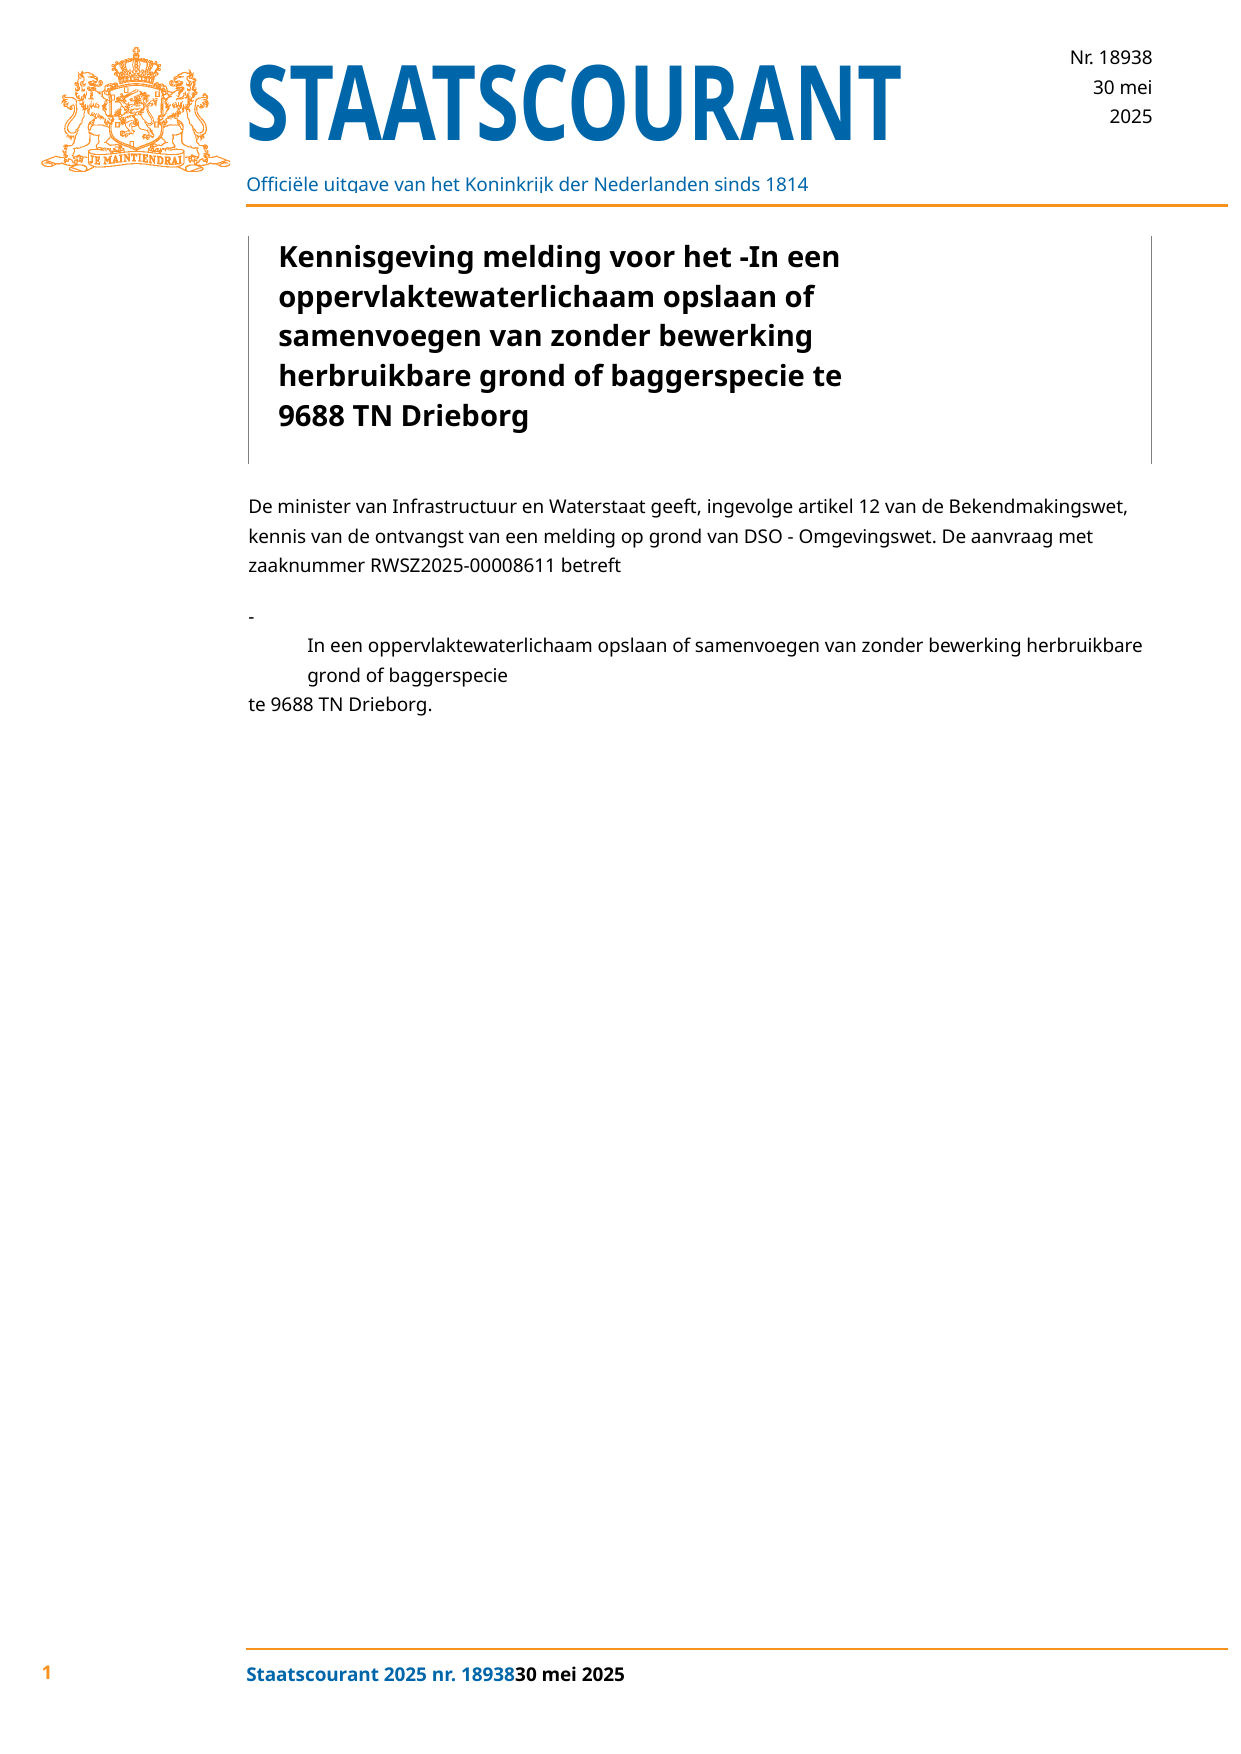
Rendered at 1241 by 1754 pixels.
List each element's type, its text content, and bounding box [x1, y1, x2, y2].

picture [41, 47, 231, 172]
text De minister van Infrastructuur en Waterstaat geeft, ingevolge artikel 12 van de Bekendmakingswet, kennis van de ontvangst van een melding op grond van DSO - Omgevingswet. De aanvraag met zaaknummer RWSZ2025-00008611 betreft [248, 493, 1152, 578]
table_header [850, 236, 912, 413]
text te 9688 TN Drieborg. [248, 692, 1152, 717]
table_header [1090, 236, 1151, 413]
table_header Kennisgeving melding voor het -In een oppervlaktewaterlichaam opslaan of samenvoegen van zonder bewerking herbruikbare grond of baggerspecie te 9688 TN Drieborg [249, 236, 850, 464]
list In een oppervlaktewaterlichaam opslaan of samenvoegen van zonder bewerking herbruikbare grond of baggerspecie [248, 632, 1152, 688]
table_header [850, 414, 1151, 464]
picture [912, 236, 1090, 414]
